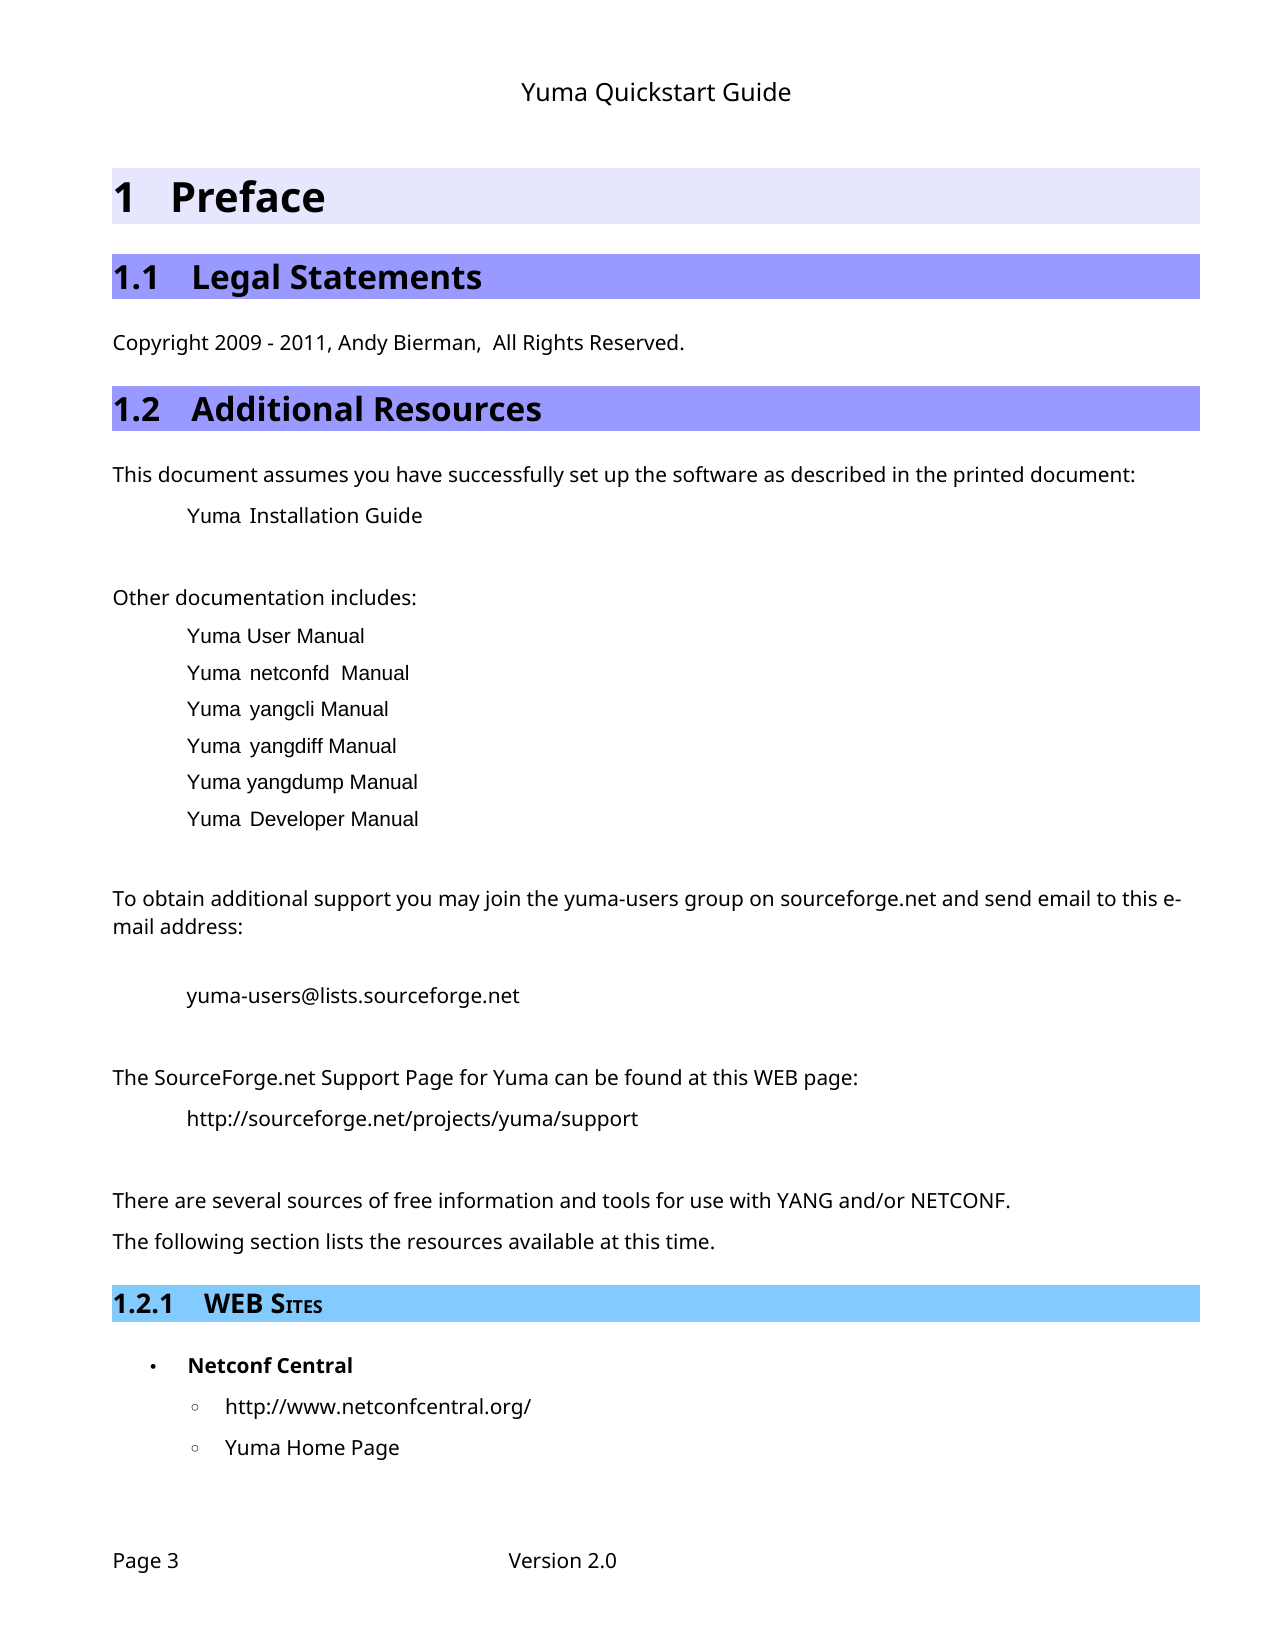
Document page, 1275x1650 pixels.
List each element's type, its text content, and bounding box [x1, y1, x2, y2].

list Netconf Central [150, 1351, 1200, 1379]
text http://sourceforge.net/projects/yuma/support [112, 1104, 1200, 1133]
text The SourceForge.net Support Page for Yuma can be found at this WEB page: [112, 1063, 1200, 1092]
text yuma-users@lists.sourceforge.net [112, 982, 1200, 1010]
text Yuma yangdiff Manual [112, 733, 1200, 757]
list Yuma Home Page [187, 1433, 1200, 1461]
text Yuma User Manual [112, 624, 1200, 648]
text To obtain additional support you may join the yuma-users group on sourceforge.net and send email to this e-mail address: [112, 884, 1200, 969]
text The following section lists the resources available at this time. [112, 1227, 1200, 1256]
subtitle Additional Resources [112, 386, 1200, 431]
text Copyright 2009 - 2011, Andy Bierman, All Rights Reserved. [112, 328, 1200, 357]
text Yuma yangdump Manual [112, 770, 1200, 794]
text This document assumes you have successfully set up the software as described in the printed document: [112, 460, 1200, 489]
text Yuma Developer Manual [112, 806, 1200, 830]
subtitle Legal Statements [112, 254, 1200, 299]
list http://www.netconfcentral.org/ [187, 1392, 1200, 1420]
text Yuma Installation Guide [112, 501, 1200, 530]
subtitle Preface [112, 168, 1200, 224]
text Other documentation includes: [112, 583, 1200, 612]
subtitle WEB Sites [112, 1285, 1200, 1322]
text Yuma netconfd Manual [112, 661, 1200, 684]
text Yuma yangcli Manual [112, 697, 1200, 721]
text There are several sources of free information and tools for use with YANG and/or NETCONF. [112, 1186, 1200, 1215]
